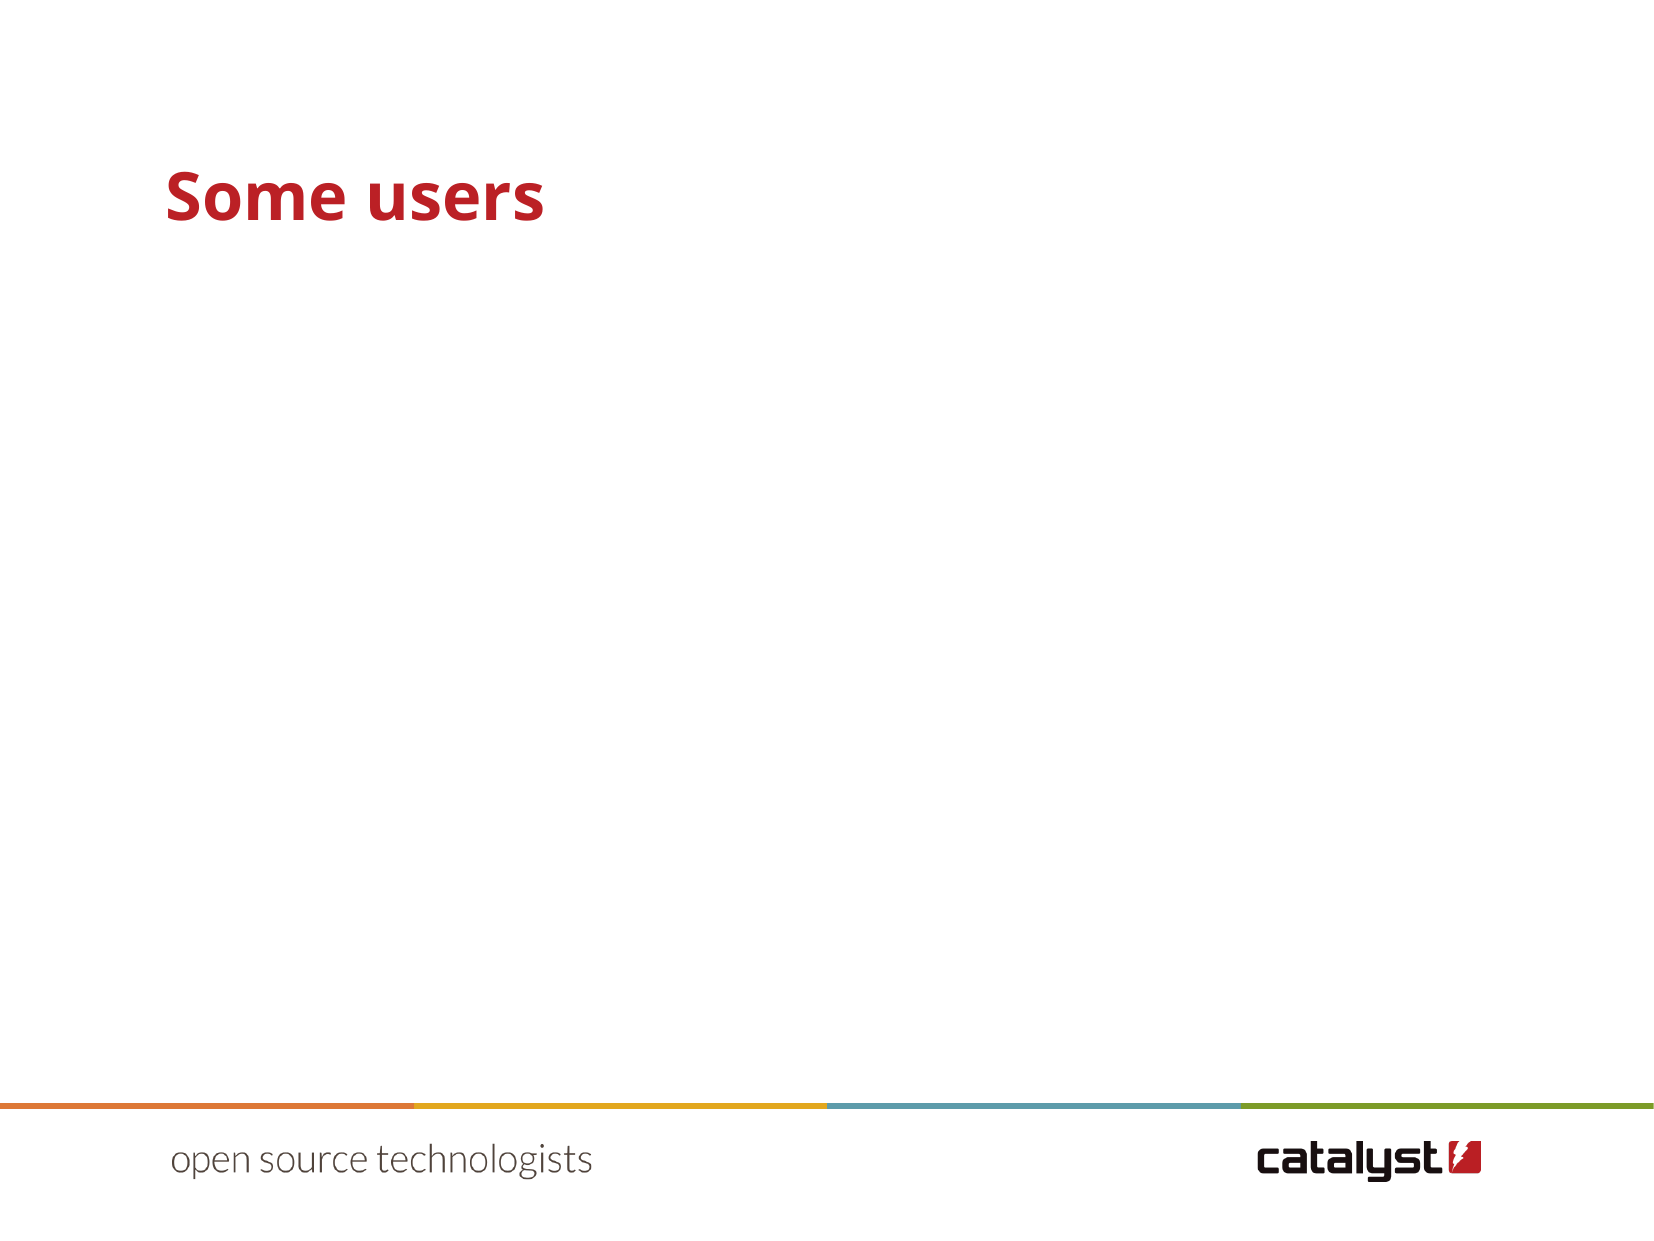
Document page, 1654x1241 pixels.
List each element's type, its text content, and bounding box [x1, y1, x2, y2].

picture [0, 1103, 1654, 1182]
title Some users [165, 90, 1489, 298]
